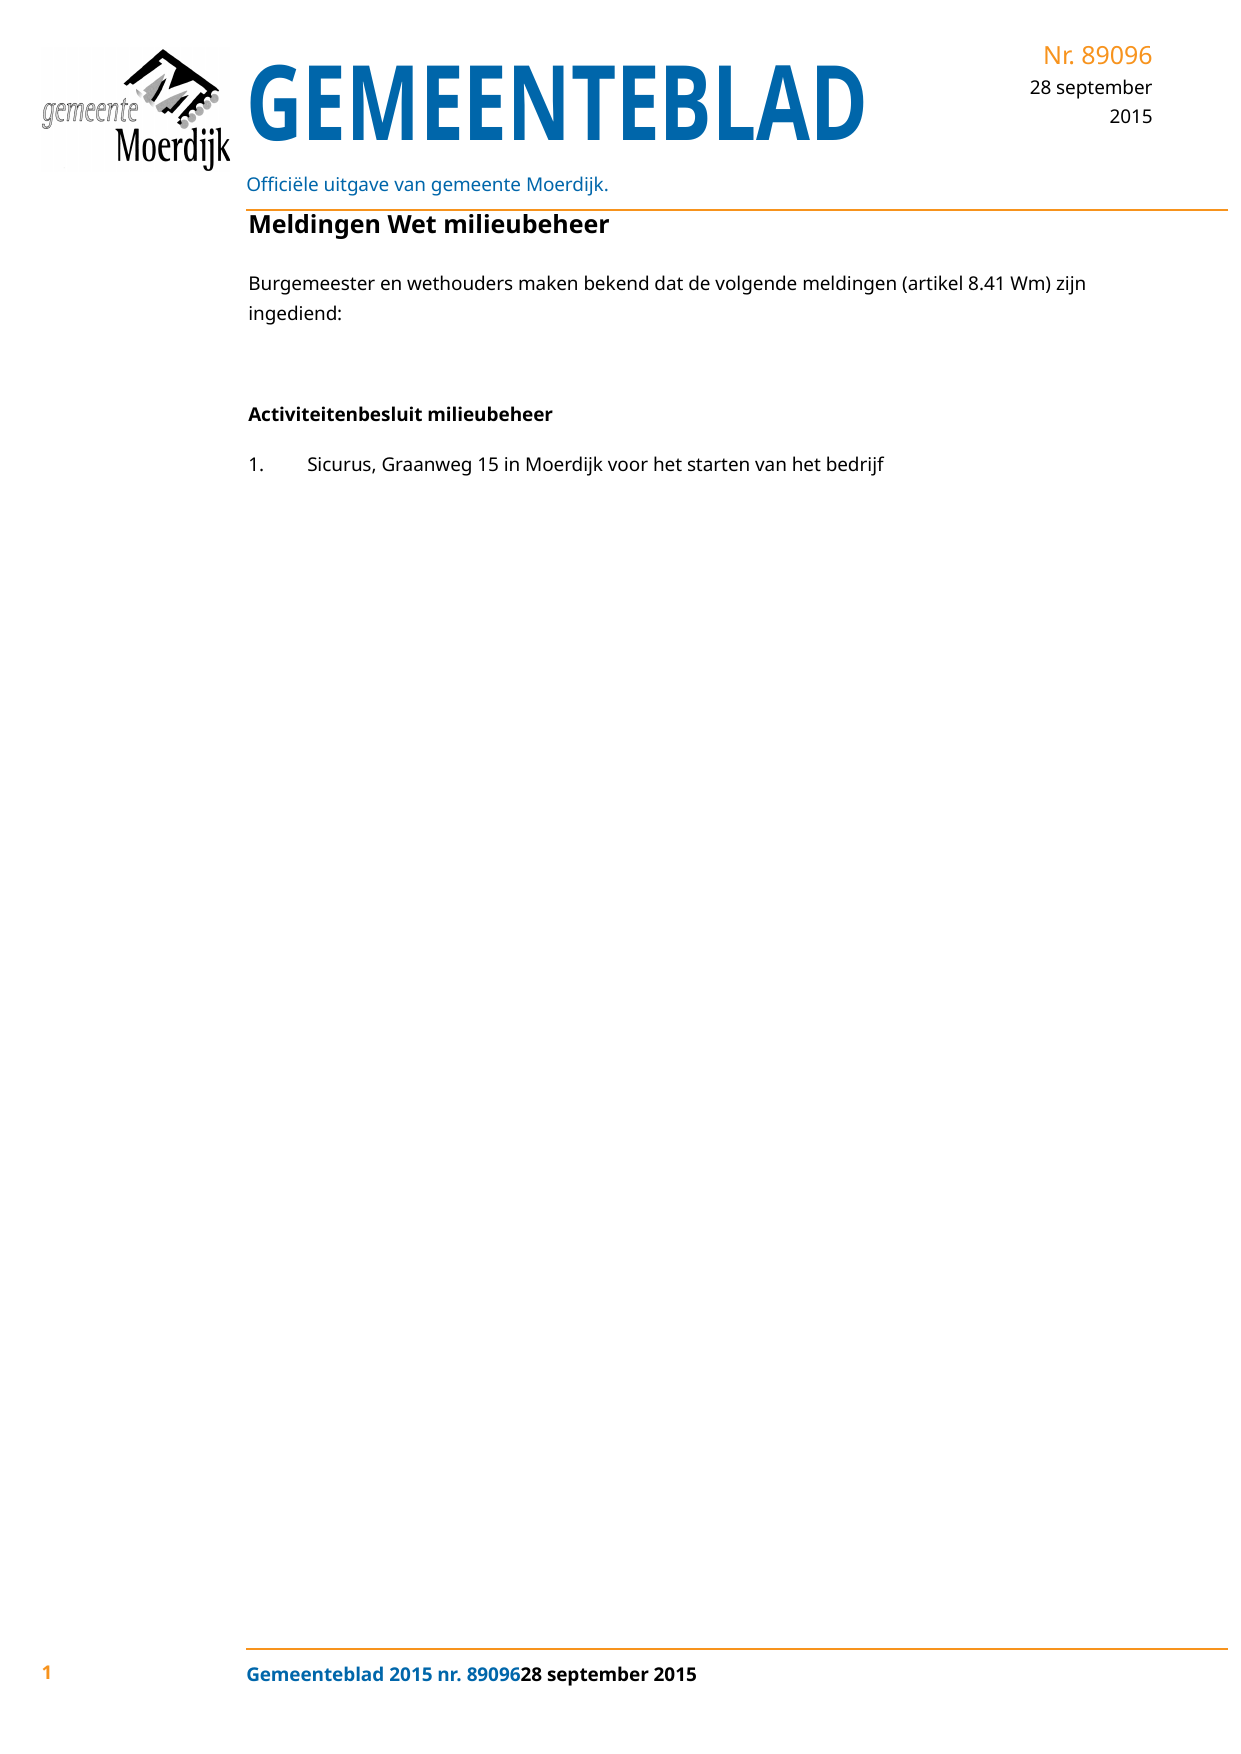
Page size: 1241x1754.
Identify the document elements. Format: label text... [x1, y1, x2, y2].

text Activiteitenbesluit milieubeheer [248, 401, 1152, 426]
text Meldingen Wet milieubeheer [248, 211, 1152, 241]
text Burgemeester en wethouders maken bekend dat de volgende meldingen (artikel 8.41 Wm) zijn ingediend: [248, 270, 1152, 326]
list Sicurus, Graanweg 15 in Moerdijk voor het starten van het bedrijf [248, 451, 1152, 477]
picture [41, 47, 231, 172]
